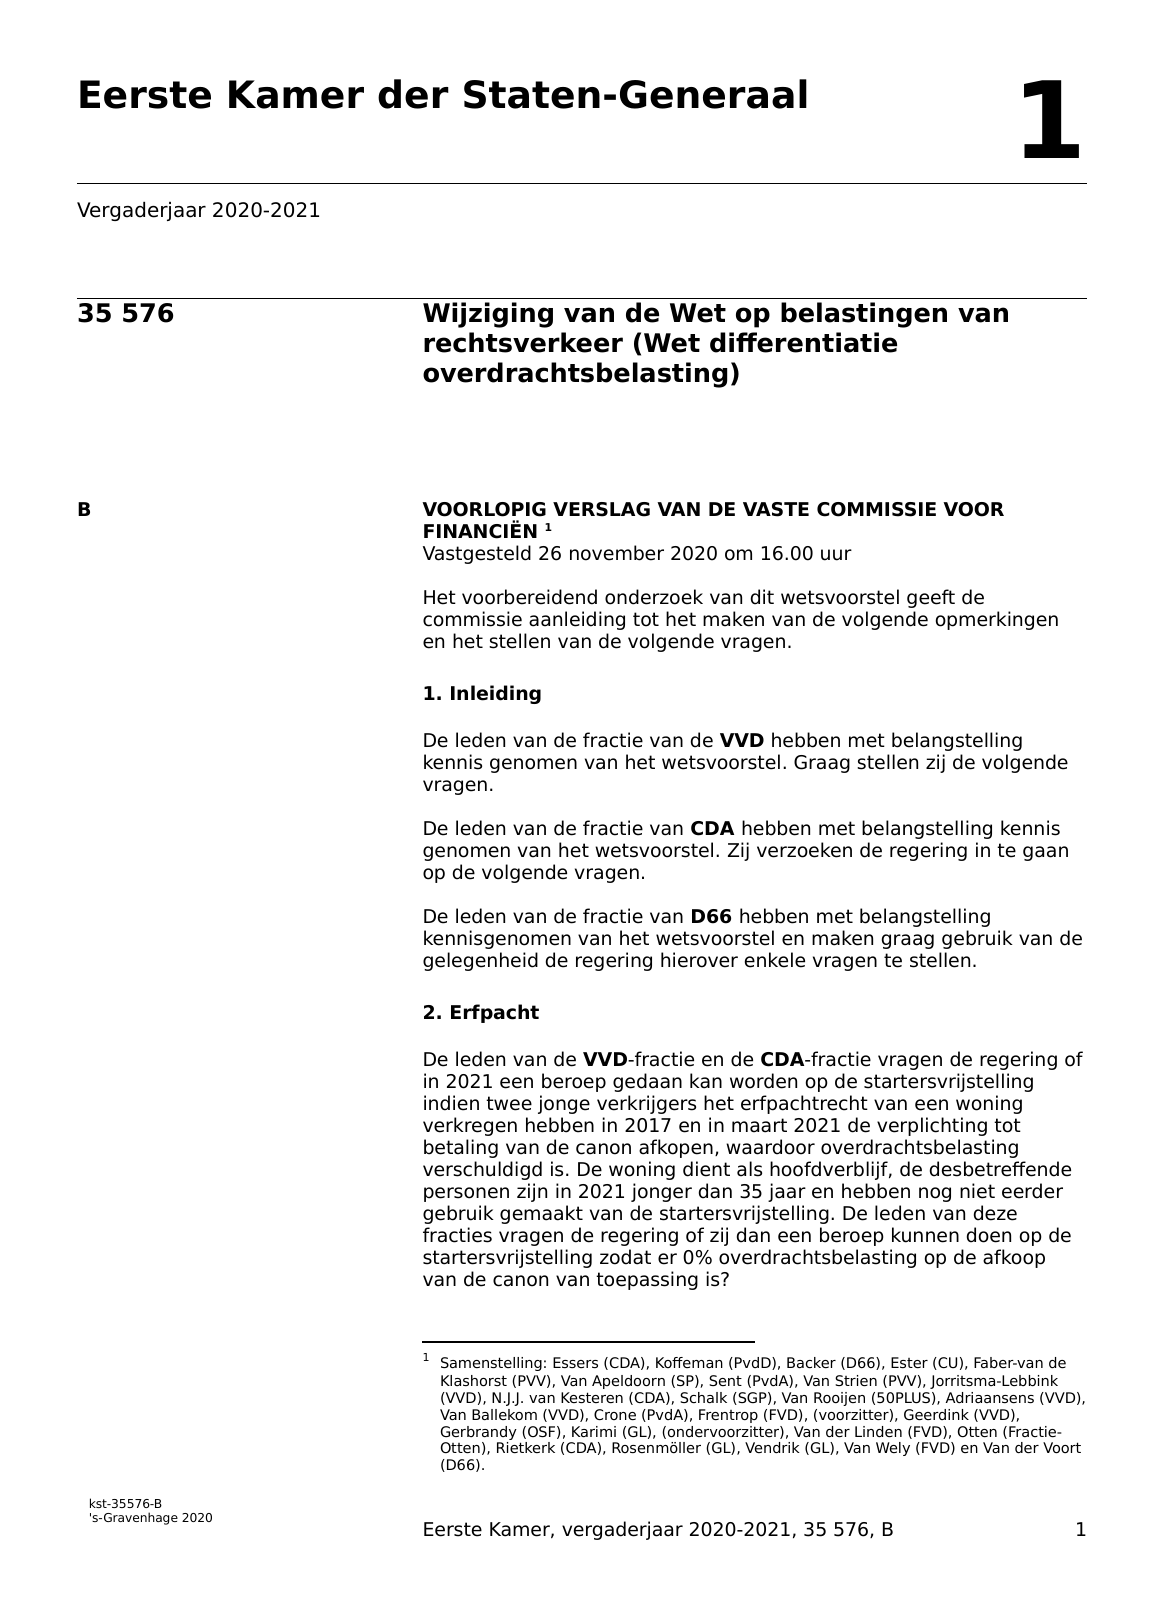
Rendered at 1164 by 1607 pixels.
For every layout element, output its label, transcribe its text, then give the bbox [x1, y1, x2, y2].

text 's-Gravenhage 2020 [88, 1511, 323, 1525]
text De leden van de fractie van de VVD hebben met belangstelling kennis genomen van het wetsvoorstel. Graag stellen zij de volgende vragen. [422, 730, 1087, 796]
subtitle 1. Inleiding [422, 683, 1087, 705]
text Samenstelling: Essers (CDA), Koffeman (PvdD), Backer (D66), Ester (CU), Faber-van de Klashorst (PVV), Van Apeldoorn (SP), Sent (PvdA), Van Strien (PVV), Jorritsma-Lebbink (VVD), N.J.J. van Kesteren (CDA), Schalk (SGP), Van Rooijen (50PLUS), Adriaansens (VVD), Van Ballekom (VVD), Crone (PvdA), Frentrop (FVD), (voorzitter), Geerdink (VVD), Gerbrandy (OSF), Karimi (GL), (ondervoorzitter), Van der Linden (FVD), Otten (Fractie-Otten), Rietkerk (CDA), Rosenmöller (GL), Vendrik (GL), Van Wely (FVD) en Van der Voort (D66). [422, 1351, 1087, 1474]
text De leden van de VVD-fractie en de CDA-fractie vragen de regering of in 2021 een beroep gedaan kan worden op de startersvrijstelling indien twee jonge verkrijgers het erfpachtrecht van een woning verkregen hebben in 2017 en in maart 2021 de verplichting tot betaling van de canon afkopen, waardoor overdrachtsbelasting verschuldigd is. De woning dient als hoofdverblijf, de desbetreffende personen zijn in 2021 jonger dan 35 jaar en hebben nog niet eerder gebruik gemaakt van de startersvrijstelling. De leden van deze fracties vragen de regering of zij dan een beroep kunnen doen op de startersvrijstelling zodat er 0% overdrachtsbelasting op de afkoop van de canon van toepassing is? [422, 1049, 1087, 1291]
text De leden van de fractie van CDA hebben met belangstelling kennis genomen van het wetsvoorstel. Zij verzoeken de regering in te gaan op de volgende vragen. [422, 818, 1087, 884]
text Vastgesteld 26 november 2020 om 16.00 uur [422, 543, 1087, 565]
text kst-35576-B [88, 1497, 323, 1511]
text Het voorbereidend onderzoek van dit wetsvoorstel geeft de commissie aanleiding tot het maken van de volgende opmerkingen en het stellen van de volgende vragen. [422, 587, 1087, 653]
table_header Eerste Kamer der Staten-Generaal [77, 59, 886, 183]
table_header 1 [886, 59, 1087, 183]
table_cell Vergaderjaar 2020-2021 [77, 184, 1087, 298]
subtitle B VOORLOPIG VERSLAG VAN DE VASTE COMMISSIE VOOR FINANCIËN [77, 499, 1087, 543]
text De leden van de fractie van D66 hebben met belangstelling kennisgenomen van het wetsvoorstel en maken graag gebruik van de gelegenheid de regering hierover enkele vragen te stellen. [422, 906, 1087, 972]
subtitle 35 576 Wijziging van de Wet op belastingen van rechtsverkeer (Wet differentiatie overdrachtsbelasting) [77, 299, 1087, 388]
subtitle 2. Erfpacht [422, 1002, 1087, 1024]
